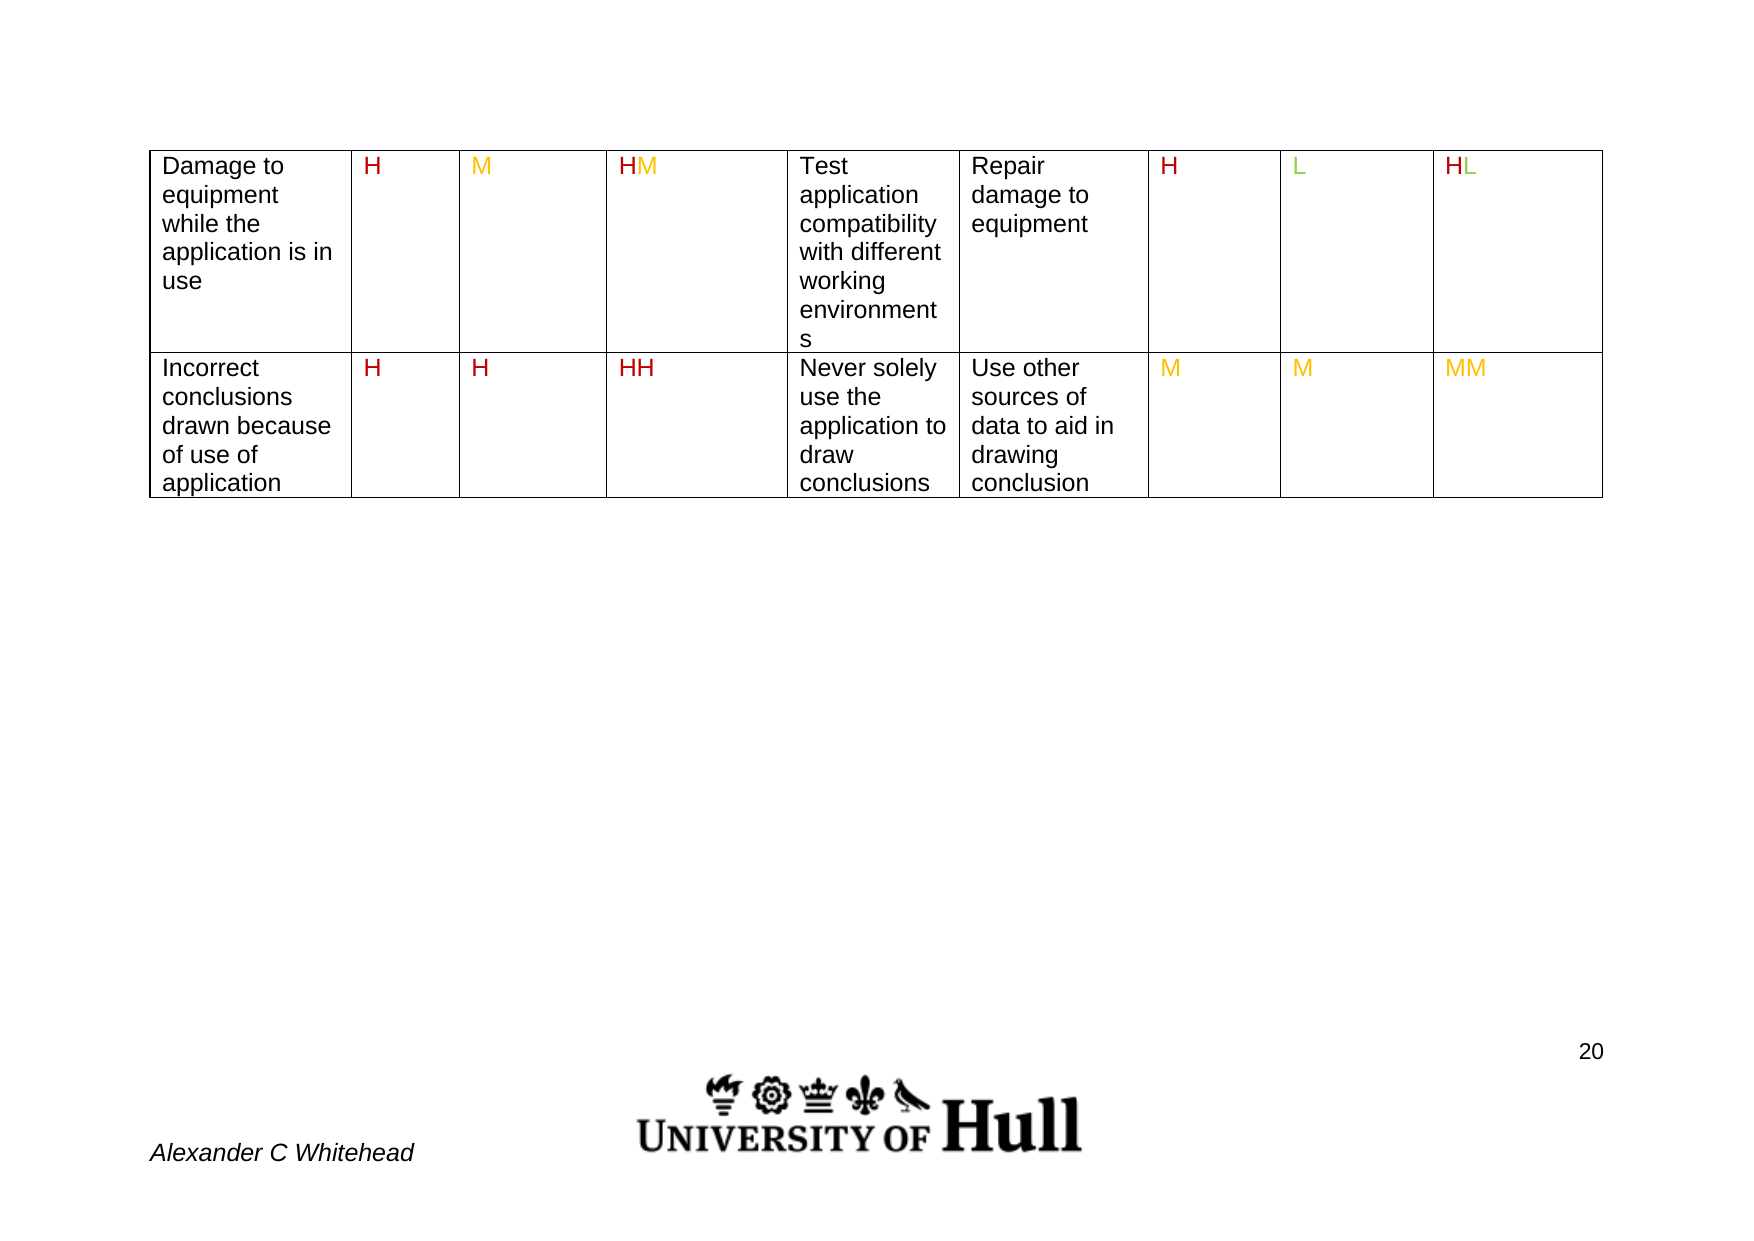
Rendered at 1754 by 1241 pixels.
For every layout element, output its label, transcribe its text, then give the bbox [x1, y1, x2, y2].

table_cell M [1149, 353, 1280, 497]
table_cell H [1149, 151, 1280, 352]
table_cell HL [1434, 151, 1602, 352]
table_cell Use other sources of data to aid in drawing conclusion [960, 353, 1148, 497]
picture [630, 1064, 1091, 1162]
table_cell Incorrect conclusions drawn because of use of application [151, 353, 351, 497]
table_cell H [460, 353, 606, 497]
table_cell H [352, 353, 459, 497]
table_cell L [1281, 151, 1433, 352]
table_cell M [460, 151, 606, 352]
table_cell Damage to equipment while the application is in use [151, 151, 351, 352]
table_cell Test application compatibility with different working environments [788, 151, 959, 352]
table_cell HH [607, 353, 787, 497]
table_cell Never solely use the application to draw conclusions [788, 353, 959, 497]
table_cell Repair damage to equipment [960, 151, 1148, 352]
table_cell HM [607, 151, 787, 352]
table_cell M [1281, 353, 1433, 497]
table_cell MM [1434, 353, 1602, 497]
table_cell H [352, 151, 459, 352]
